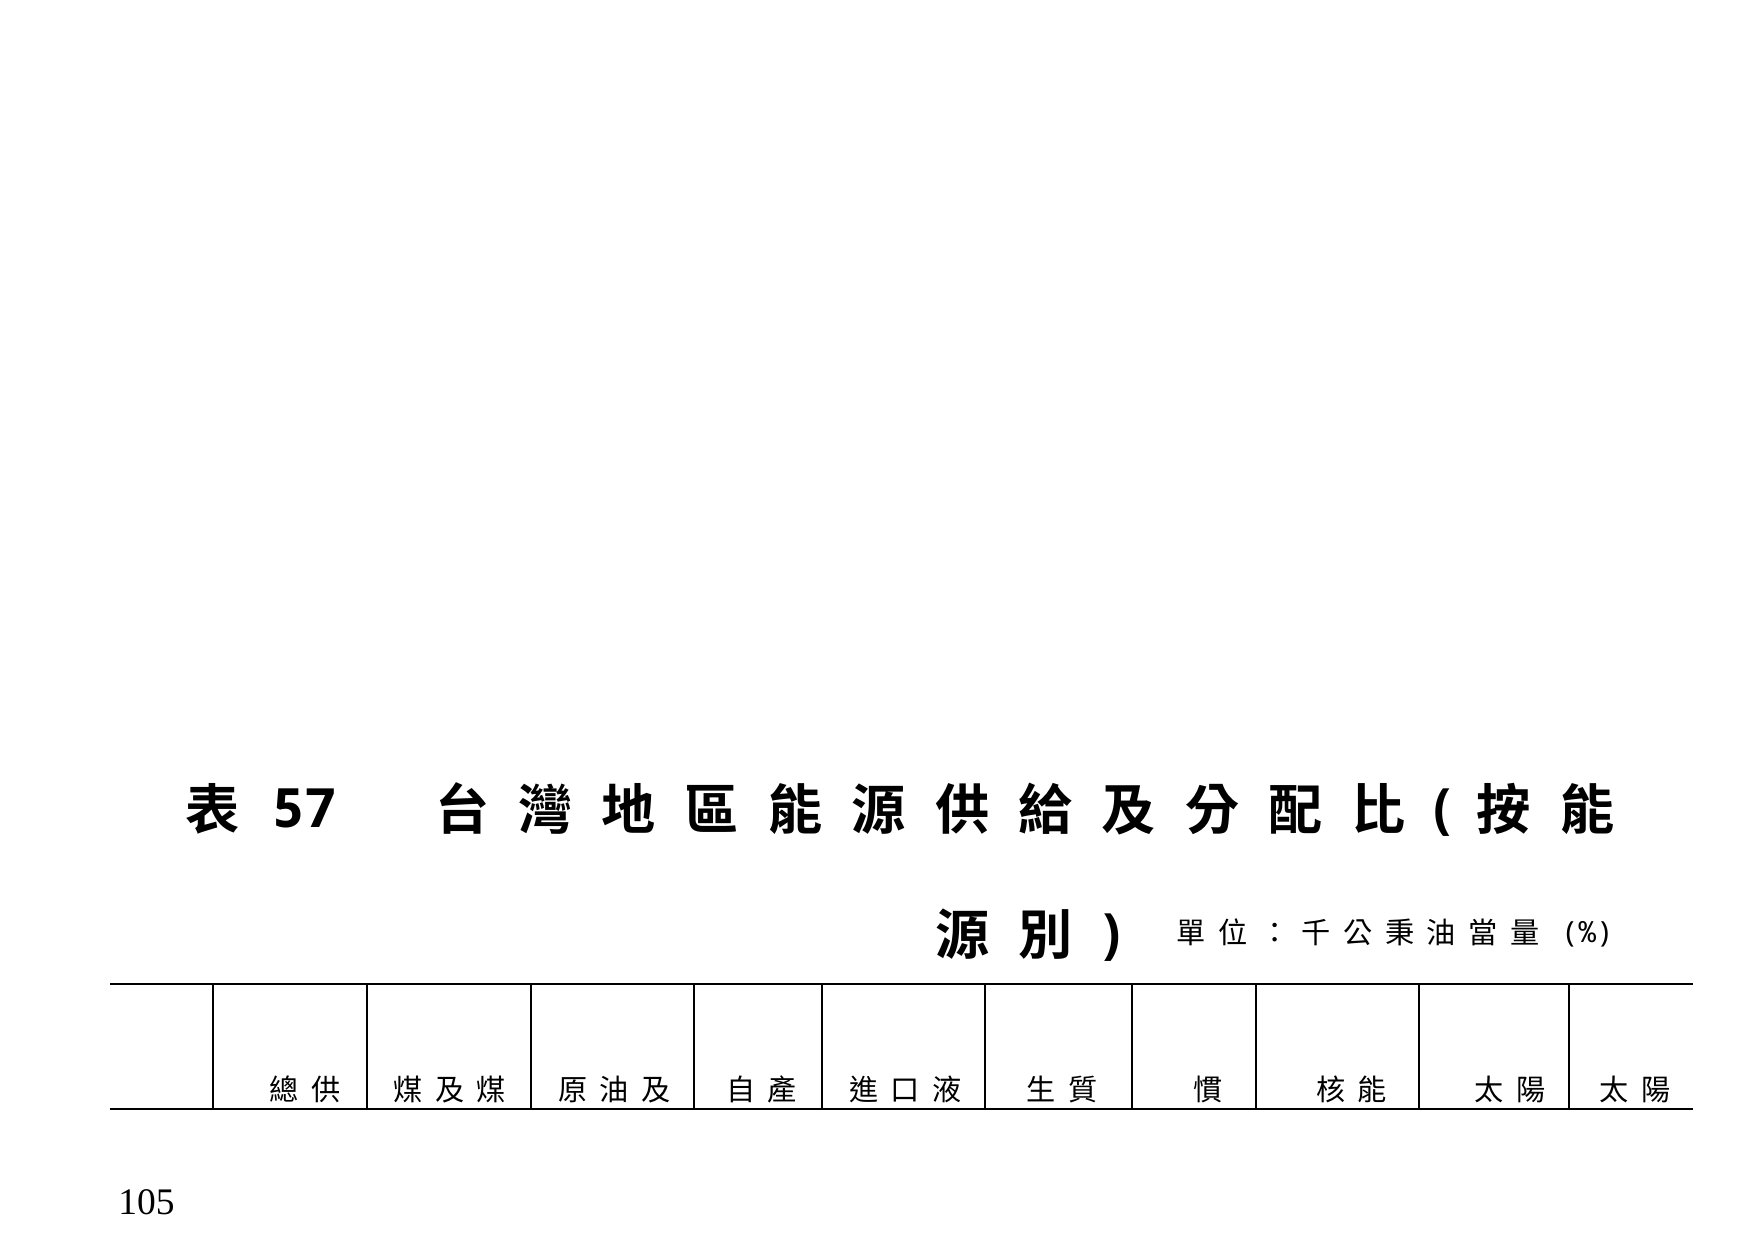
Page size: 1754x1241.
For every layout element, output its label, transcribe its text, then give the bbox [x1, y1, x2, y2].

table_header 自產 [695, 985, 821, 1108]
text 表57 台灣地區能源供給及分配比(按能源別) 單位：千公秉油當量(%) [128, 733, 1628, 983]
table_header 慣 [1133, 985, 1255, 1108]
table_header 原油及 [532, 985, 693, 1108]
table_header 進口液 [823, 985, 984, 1108]
table_header 總供 [214, 985, 366, 1108]
table_header 太陽 [1420, 985, 1568, 1108]
table_header 生質 [986, 985, 1131, 1108]
table_header 太陽 [1570, 985, 1693, 1108]
table_header 煤及煤 [368, 985, 530, 1108]
table_header [110, 985, 212, 1108]
table_header 核能 [1257, 985, 1418, 1108]
